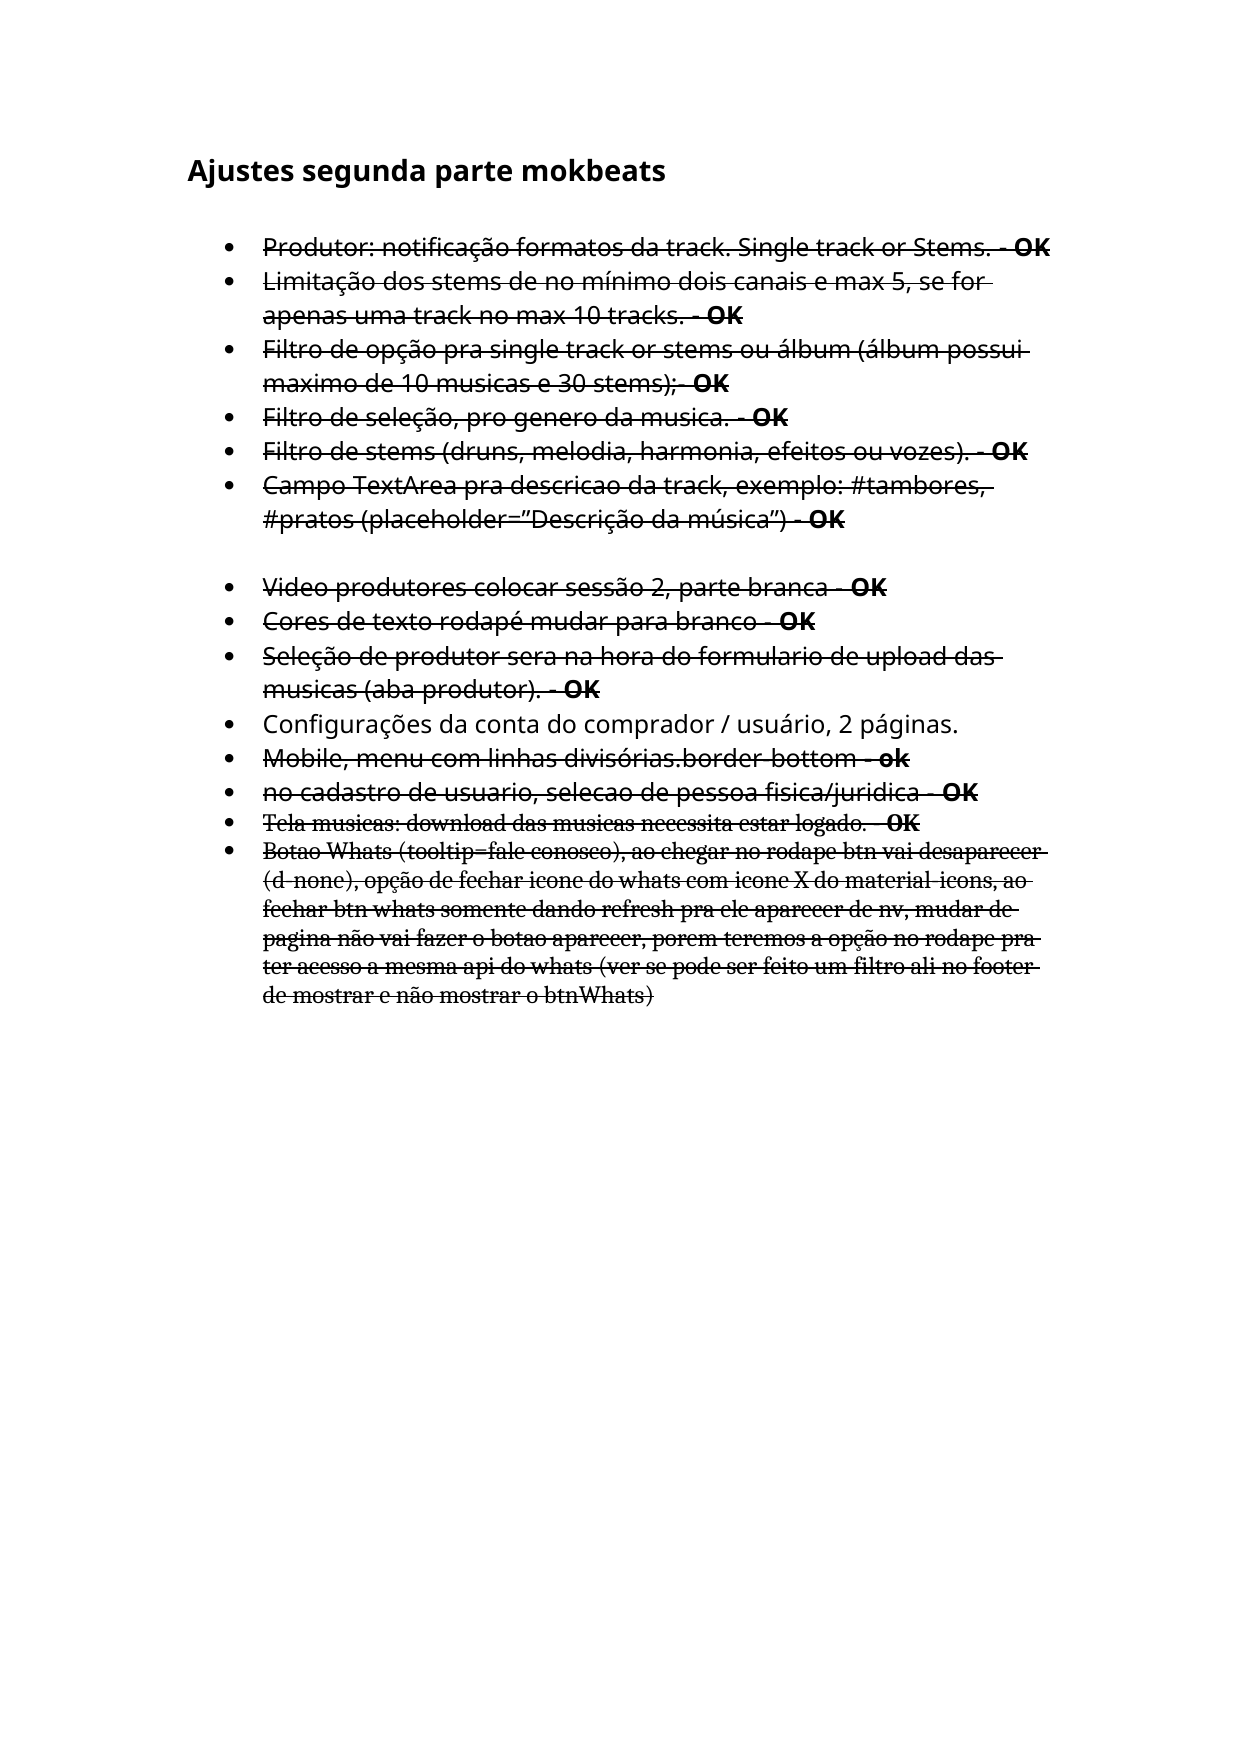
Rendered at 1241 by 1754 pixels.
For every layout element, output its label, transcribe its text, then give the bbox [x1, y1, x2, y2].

list Cores de texto rodapé mudar para branco - OK [225, 604, 1053, 638]
list Limitação dos stems de no mínimo dois canais e max 5, se for apenas uma track no max 10 tracks. - OK [225, 263, 1053, 332]
list Filtro de stems (druns, melodia, harmonia, efeitos ou vozes). - OK [225, 434, 1053, 468]
list Tela musicas: download das musicas necessita estar logado. - OK [225, 808, 1053, 837]
list Campo TextArea pra descricao da track, exemplo: #tambores, #pratos (placeholder=”Descrição da música”) - OK [225, 468, 1053, 536]
list Seleção de produtor sera na hora do formulario de upload das musicas (aba produtor). - OK [225, 638, 1053, 706]
list Filtro de opção pra single track or stems ou álbum (álbum possui maximo de 10 musicas e 30 stems);- OK [225, 332, 1053, 400]
list Botao Whats (tooltip=fale conosco), ao chegar no rodape btn vai desaparecer (d-none), opção de fechar icone do whats com icone X do material-icons, ao fechar btn whats somente dando refresh pra ele aparecer de nv, mudar de pagina não vai fazer o botao aparecer, porem teremos a opção no rodape pra ter acesso a mesma api do whats (ver se pode ser feito um filtro ali no footer de mostrar e não mostrar o btnWhats) [225, 837, 1053, 1010]
list Mobile, menu com linhas divisórias.border-bottom - ok [225, 740, 1053, 774]
list Filtro de seleção, pro genero da musica. - OK [225, 400, 1053, 434]
list Produtor: notificação formatos da track. Single track or Stems. - OK [225, 229, 1053, 263]
list Configurações da conta do comprador / usuário, 2 páginas. [225, 706, 1053, 740]
list Video produtores colocar sessão 2, parte branca - OK [225, 570, 1053, 604]
text Ajustes segunda parte mokbeats [187, 150, 1053, 190]
list no cadastro de usuario, selecao de pessoa fisica/juridica - OK [225, 774, 1053, 808]
